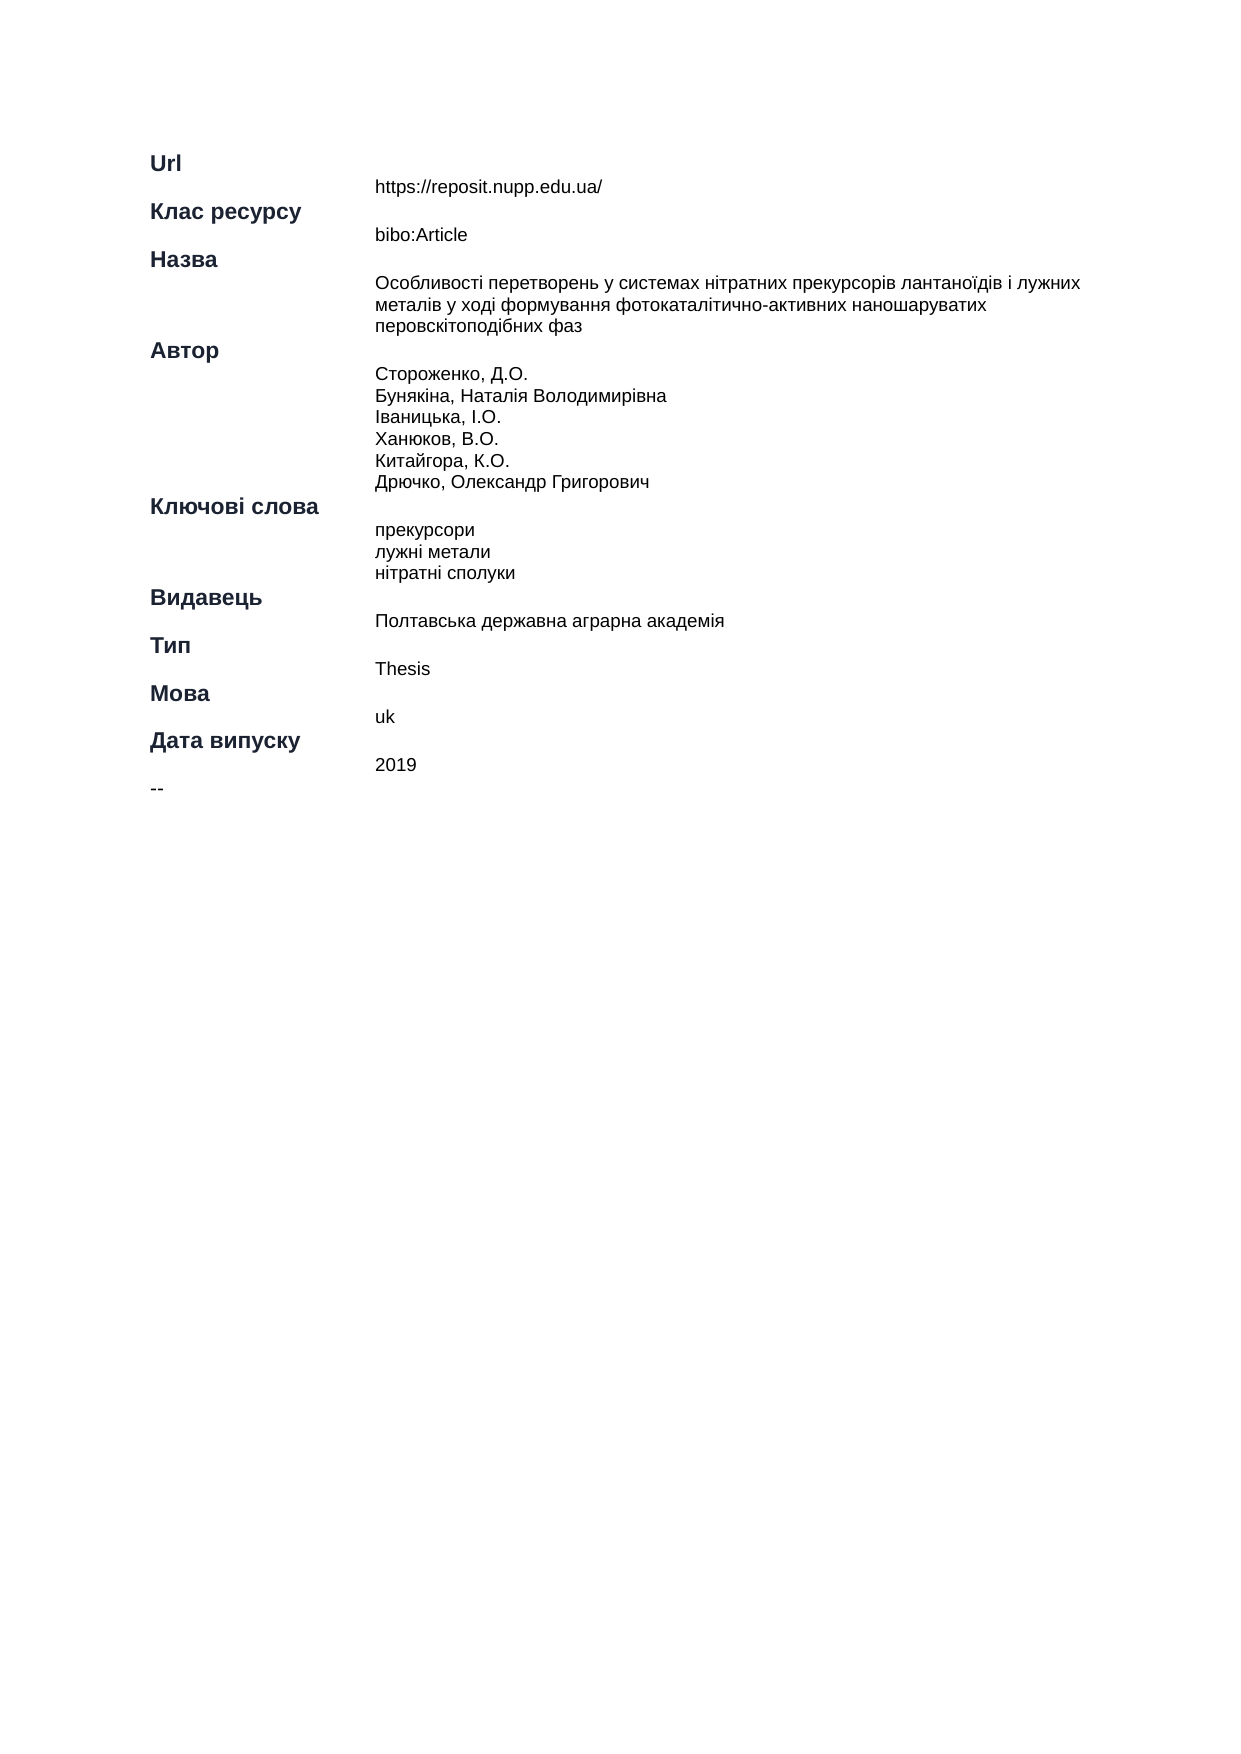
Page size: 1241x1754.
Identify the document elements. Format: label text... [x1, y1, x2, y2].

text uk [375, 706, 1090, 727]
text Полтавська державна аграрна академія [375, 610, 1090, 632]
text прекурсори [375, 519, 1090, 541]
text bibo:Article [375, 224, 1090, 246]
text Тип [150, 632, 1090, 658]
text Назва [150, 246, 1090, 272]
text Мова [150, 679, 1090, 706]
text Клас ресурсу [150, 198, 1090, 224]
text Дата випуску [150, 727, 1090, 754]
text Китайгора, К.О. [375, 449, 1090, 471]
text Автор [150, 337, 1090, 363]
text -- [150, 775, 1090, 799]
text Дрючко, Олександр Григорович [375, 471, 1090, 493]
text Бунякіна, Наталія Володимирівна [375, 385, 1090, 406]
text Видавець [150, 584, 1090, 610]
text лужні метали [375, 541, 1090, 562]
text нітратні сполуки [375, 562, 1090, 584]
text Url [150, 150, 1090, 176]
text Thesis [375, 658, 1090, 679]
text Ханюков, В.О. [375, 428, 1090, 449]
text Іваницька, І.О. [375, 406, 1090, 428]
text Особливості перетворень у системах нітратних прекурсорів лантаноїдів і лужних металів у ході формування фотокаталітично-активних наношаруватих перовскітоподібних фаз [375, 272, 1090, 337]
text https://reposit.nupp.edu.ua/ [375, 176, 1090, 198]
text Ключові слова [150, 493, 1090, 519]
text 2019 [375, 754, 1090, 775]
text Стороженко, Д.О. [375, 363, 1090, 385]
